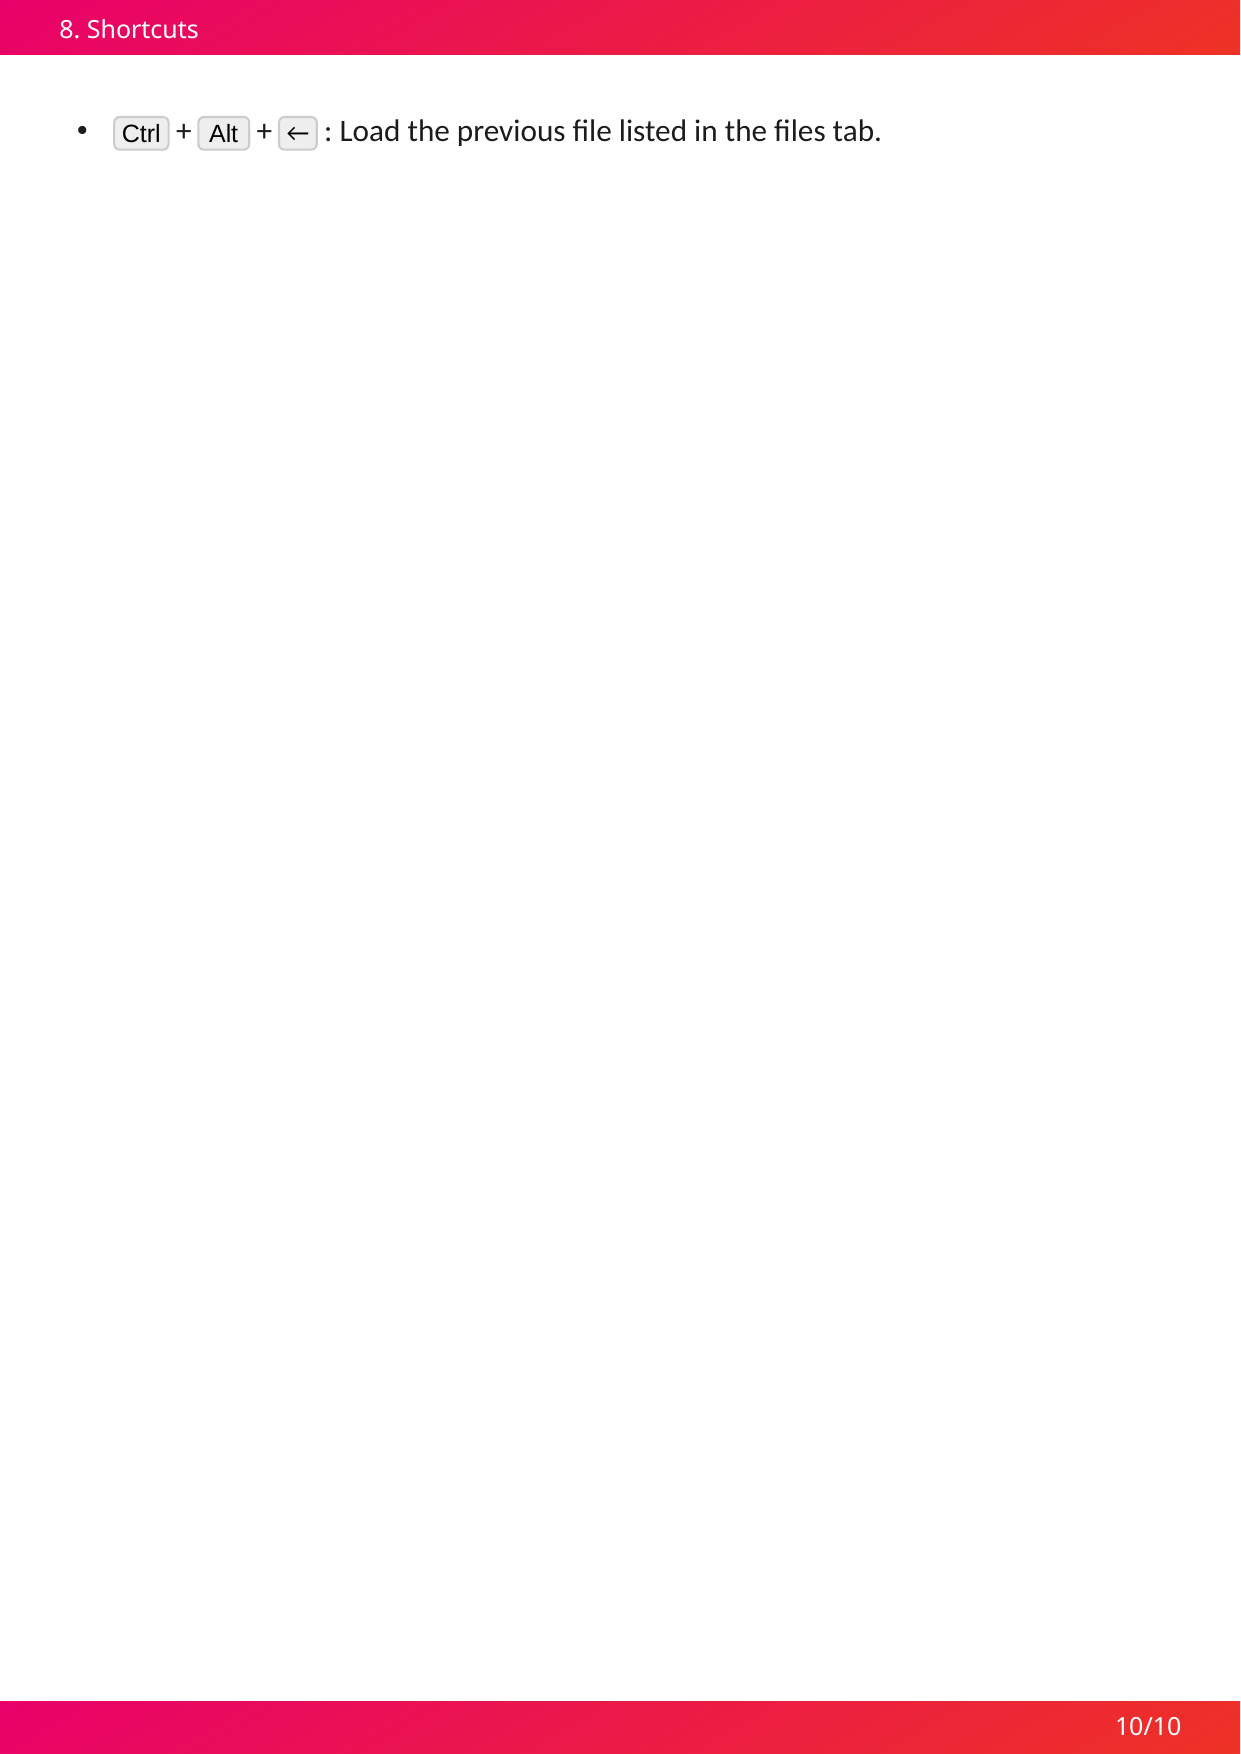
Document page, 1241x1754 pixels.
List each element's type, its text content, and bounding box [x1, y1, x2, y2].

list + + : Load the previous file listed in the files tab. [77, 111, 1181, 150]
